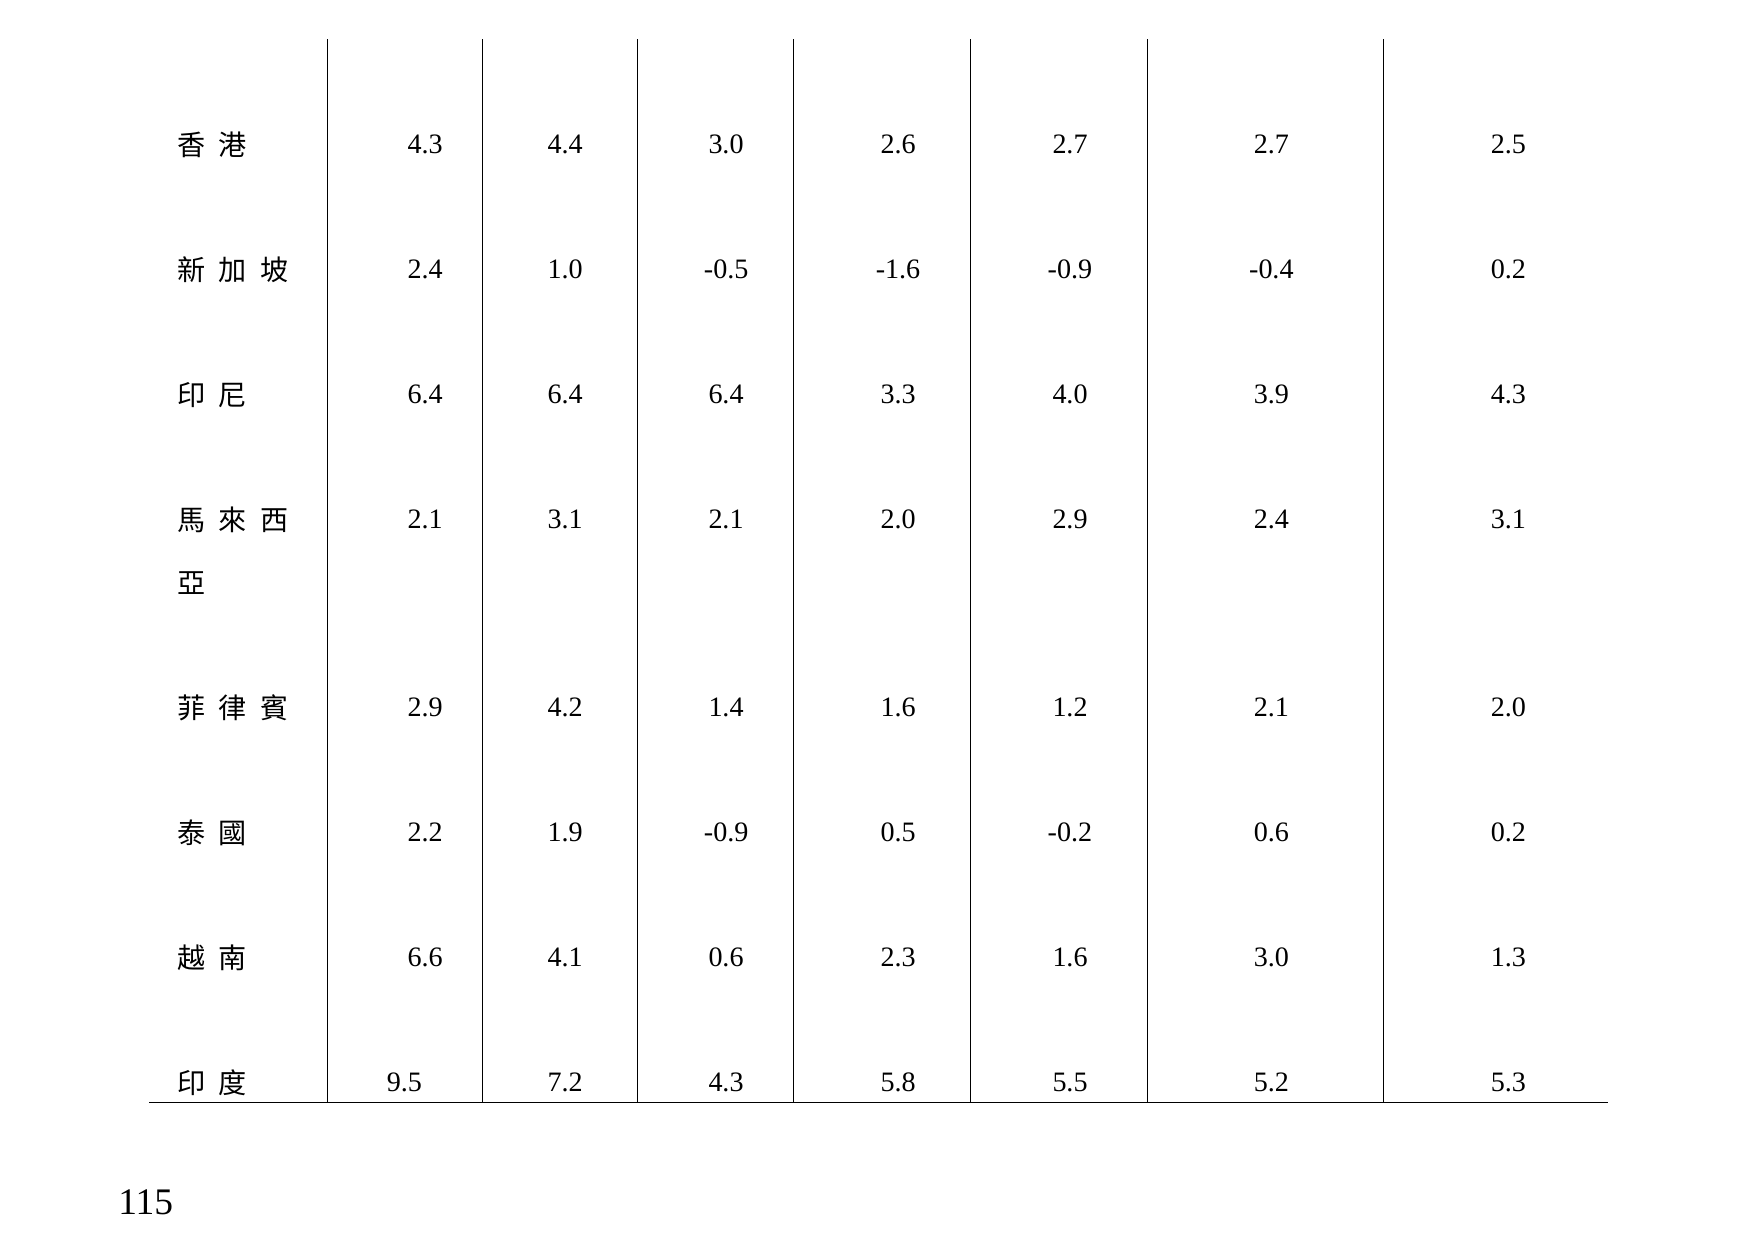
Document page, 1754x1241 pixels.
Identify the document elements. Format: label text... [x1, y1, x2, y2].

table_cell 5.2 [1148, 977, 1383, 1102]
table_cell 6.4 [328, 289, 482, 414]
table_cell 印度 [149, 977, 327, 1102]
table_cell -0.9 [971, 164, 1147, 289]
table_cell 2.2 [328, 727, 482, 852]
table_cell 1.6 [794, 602, 970, 727]
table_cell 2.9 [971, 414, 1147, 602]
table_cell 9.5 [328, 977, 482, 1102]
table_cell 4.1 [483, 852, 637, 977]
table_cell -0.9 [638, 727, 793, 852]
table_cell 5.5 [971, 977, 1147, 1102]
table_cell 4.3 [328, 39, 482, 164]
table_cell 2.4 [1148, 414, 1383, 602]
table_cell 2.7 [971, 39, 1147, 164]
table_cell 0.2 [1384, 727, 1608, 852]
table_cell 2.1 [1148, 602, 1383, 727]
table_cell 4.0 [971, 289, 1147, 414]
table_cell -0.4 [1148, 164, 1383, 289]
table_cell 4.3 [1384, 289, 1608, 414]
table_cell 2.4 [328, 164, 482, 289]
table_cell 印尼 [149, 289, 327, 414]
table_cell 2.7 [1148, 39, 1383, 164]
table_cell 3.1 [1384, 414, 1608, 602]
table_cell 馬來西亞 [149, 414, 327, 602]
table_cell -1.6 [794, 164, 970, 289]
table_cell 2.1 [638, 414, 793, 602]
table_cell 7.2 [483, 977, 637, 1102]
table_cell 1.6 [971, 852, 1147, 977]
table_cell 2.0 [1384, 602, 1608, 727]
table_cell 4.4 [483, 39, 637, 164]
table_cell 3.1 [483, 414, 637, 602]
table_cell 0.6 [638, 852, 793, 977]
table_cell 5.3 [1384, 977, 1608, 1102]
table_cell 越南 [149, 852, 327, 977]
table_cell 2.6 [794, 39, 970, 164]
table_cell 0.2 [1384, 164, 1608, 289]
table_cell 5.8 [794, 977, 970, 1102]
table_cell 4.3 [638, 977, 793, 1102]
table_cell 3.0 [1148, 852, 1383, 977]
table_cell 0.5 [794, 727, 970, 852]
table_cell 3.9 [1148, 289, 1383, 414]
table_cell 0.6 [1148, 727, 1383, 852]
table_cell 2.9 [328, 602, 482, 727]
table_cell 2.5 [1384, 39, 1608, 164]
table_cell 新加坡 [149, 164, 327, 289]
table_cell 1.4 [638, 602, 793, 727]
table_cell 1.9 [483, 727, 637, 852]
table_cell 1.3 [1384, 852, 1608, 977]
table_cell 2.1 [328, 414, 482, 602]
table_cell 菲律賓 [149, 602, 327, 727]
table_cell 2.0 [794, 414, 970, 602]
table_cell 6.4 [638, 289, 793, 414]
table_cell 泰國 [149, 727, 327, 852]
table_cell 1.2 [971, 602, 1147, 727]
table_cell -0.2 [971, 727, 1147, 852]
table_cell 4.2 [483, 602, 637, 727]
table_cell 香港 [149, 39, 327, 164]
table_cell 6.4 [483, 289, 637, 414]
table_cell 1.0 [483, 164, 637, 289]
table_cell 3.0 [638, 39, 793, 164]
table_cell 2.3 [794, 852, 970, 977]
table_cell 6.6 [328, 852, 482, 977]
table_cell -0.5 [638, 164, 793, 289]
table_cell 3.3 [794, 289, 970, 414]
